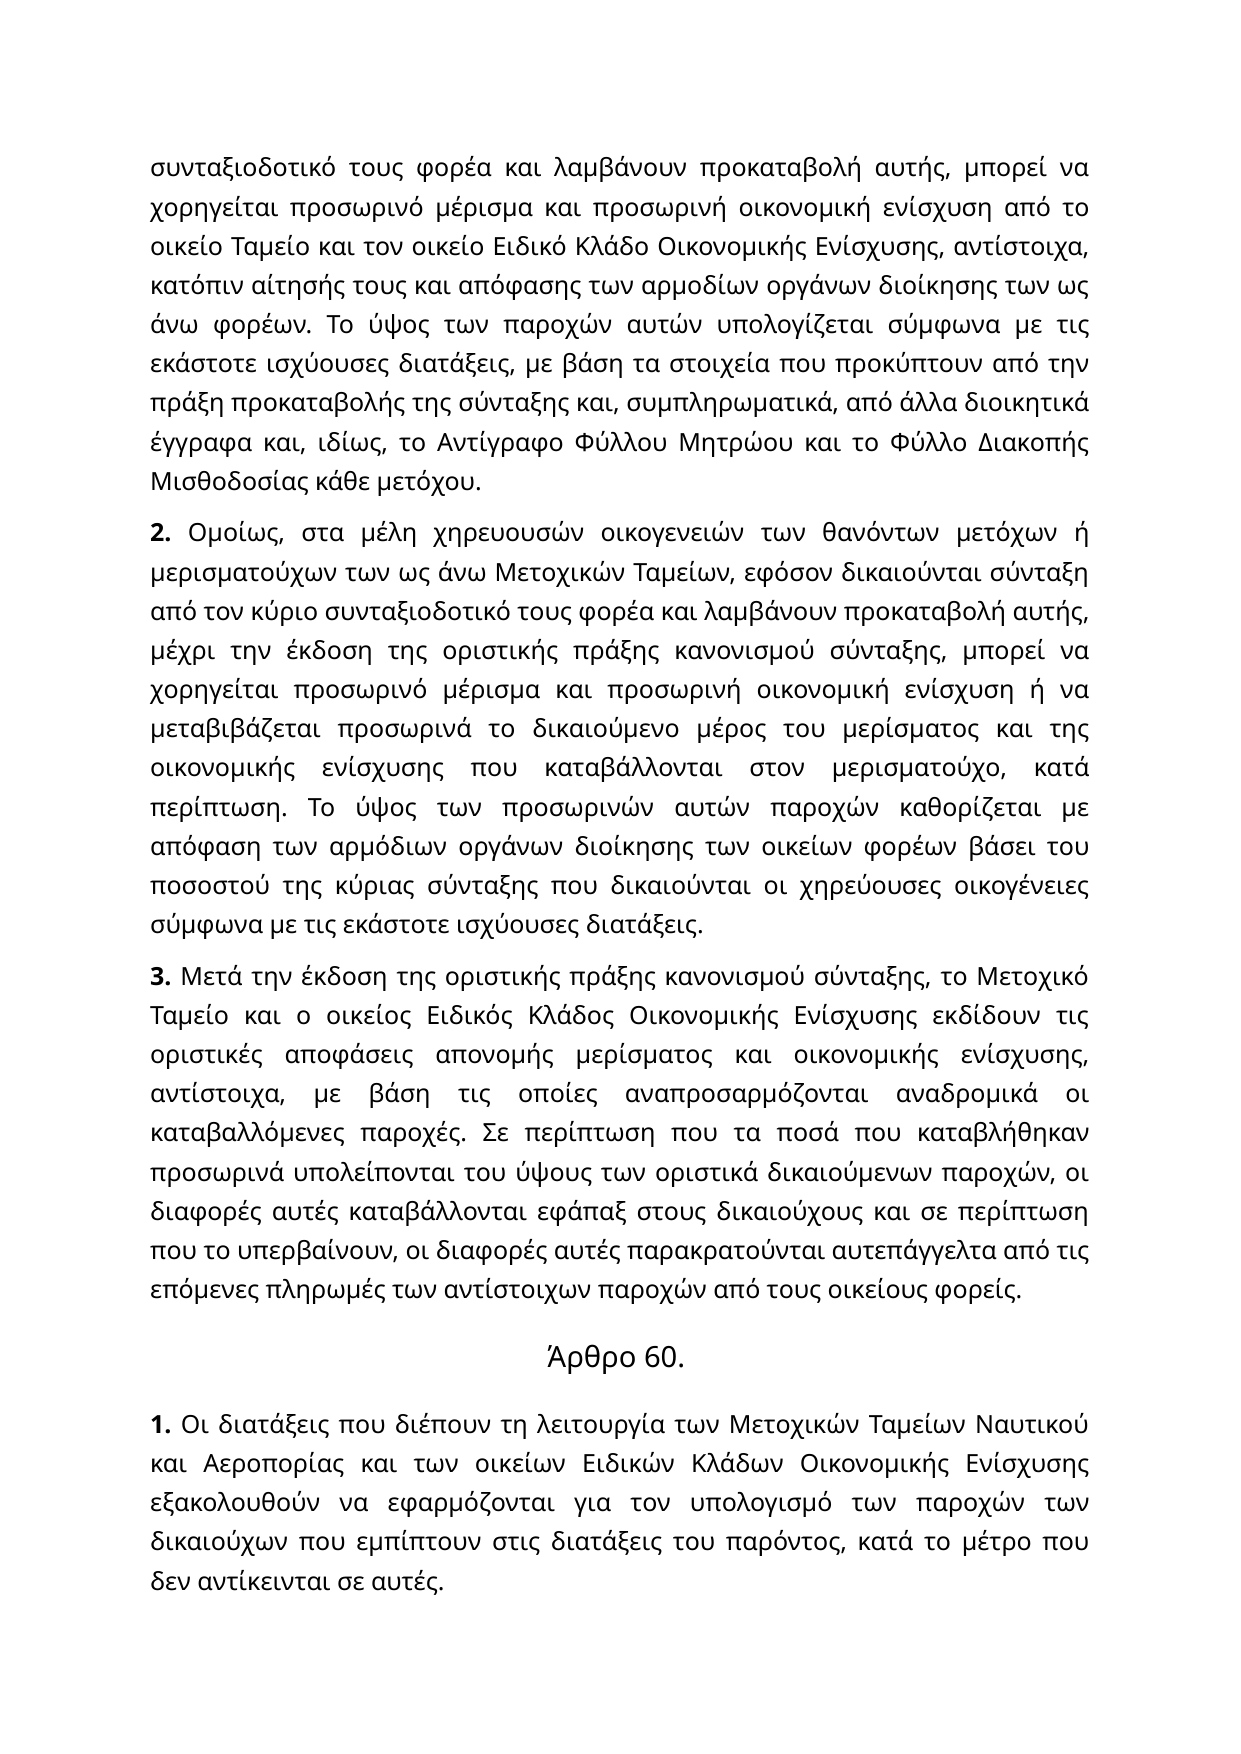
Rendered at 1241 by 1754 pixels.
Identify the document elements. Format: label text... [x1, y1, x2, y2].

subtitle Άρθρο 60. [150, 1336, 1090, 1376]
text 1. Οι διατάξεις που διέπουν τη λειτουργία των Μετοχικών Ταμείων Ναυτικού και Αεροπορίας και των οικείων Ειδικών Κλάδων Οικονομικής Ενίσχυσης εξακολουθούν να εφαρμόζονται για τον υπολογισμό των παροχών των δικαιούχων που εμπίπτουν στις διατάξεις του παρόντος, κατά το μέτρο που δεν αντίκεινται σε αυτές. [150, 1406, 1090, 1597]
text 3. Μετά την έκδοση της οριστικής πράξης κανονισμού σύνταξης, το Μετοχικό Ταμείο και ο οικείος Ειδικός Κλάδος Οικονομικής Ενίσχυσης εκδίδουν τις οριστικές αποφάσεις απονομής μερίσματος και οικονομικής ενίσχυσης, αντίστοιχα, με βάση τις οποίες αναπροσαρμόζονται αναδρομικά οι καταβαλλόμενες παροχές. Σε περίπτωση που τα ποσά που καταβλήθηκαν προσωρινά υπολείπονται του ύψους των οριστικά δικαιούμενων παροχών, οι διαφορές αυτές καταβάλλονται εφάπαξ στους δικαιούχους και σε περίπτωση που το υπερβαίνουν, οι διαφορές αυτές παρακρατούνται αυτεπάγγελτα από τις επόμενες πληρωμές των αντίστοιχων παροχών από τους οικείους φορείς. [150, 958, 1090, 1306]
text συνταξιοδοτικό τους φορέα και λαμβάνουν προκαταβολή αυτής, μπορεί να χορηγείται προσωρινό μέρισμα και προσωρινή οικονομική ενίσχυση από το οικείο Ταμείο και τον οικείο Ειδικό Κλάδο Οικονομικής Ενίσχυσης, αντίστοιχα, κατόπιν αίτησής τους και απόφασης των αρμοδίων οργάνων διοίκησης των ως άνω φορέων. Το ύψος των παροχών αυτών υπολογίζεται σύμφωνα με τις εκάστοτε ισχύουσες διατάξεις, με βάση τα στοιχεία που προκύπτουν από την πράξη προκαταβολής της σύνταξης και, συμπληρωματικά, από άλλα διοικητικά έγγραφα και, ιδίως, το Αντίγραφο Φύλλου Μητρώου και το Φύλλο Διακοπής Μισθοδοσίας κάθε μετόχου. [150, 150, 1090, 497]
text 2. Ομοίως, στα μέλη χηρευουσών οικογενειών των θανόντων μετόχων ή μερισματούχων των ως άνω Μετοχικών Ταμείων, εφόσον δικαιούνται σύνταξη από τον κύριο συνταξιοδοτικό τους φορέα και λαμβάνουν προκαταβολή αυτής, μέχρι την έκδοση της οριστικής πράξης κανονισμού σύνταξης, μπορεί να χορηγείται προσωρινό μέρισμα και προσωρινή οικονομική ενίσχυση ή να μεταβιβάζεται προσωρινά το δικαιούμενο μέρος του μερίσματος και της οικονομικής ενίσχυσης που καταβάλλονται στον μερισματούχο, κατά περίπτωση. Το ύψος των προσωρινών αυτών παροχών καθορίζεται με απόφαση των αρμόδιων οργάνων διοίκησης των οικείων φορέων βάσει του ποσοστού της κύριας σύνταξης που δικαιούνται οι χηρεύουσες οικογένειες σύμφωνα με τις εκάστοτε ισχύουσες διατάξεις. [150, 515, 1090, 941]
